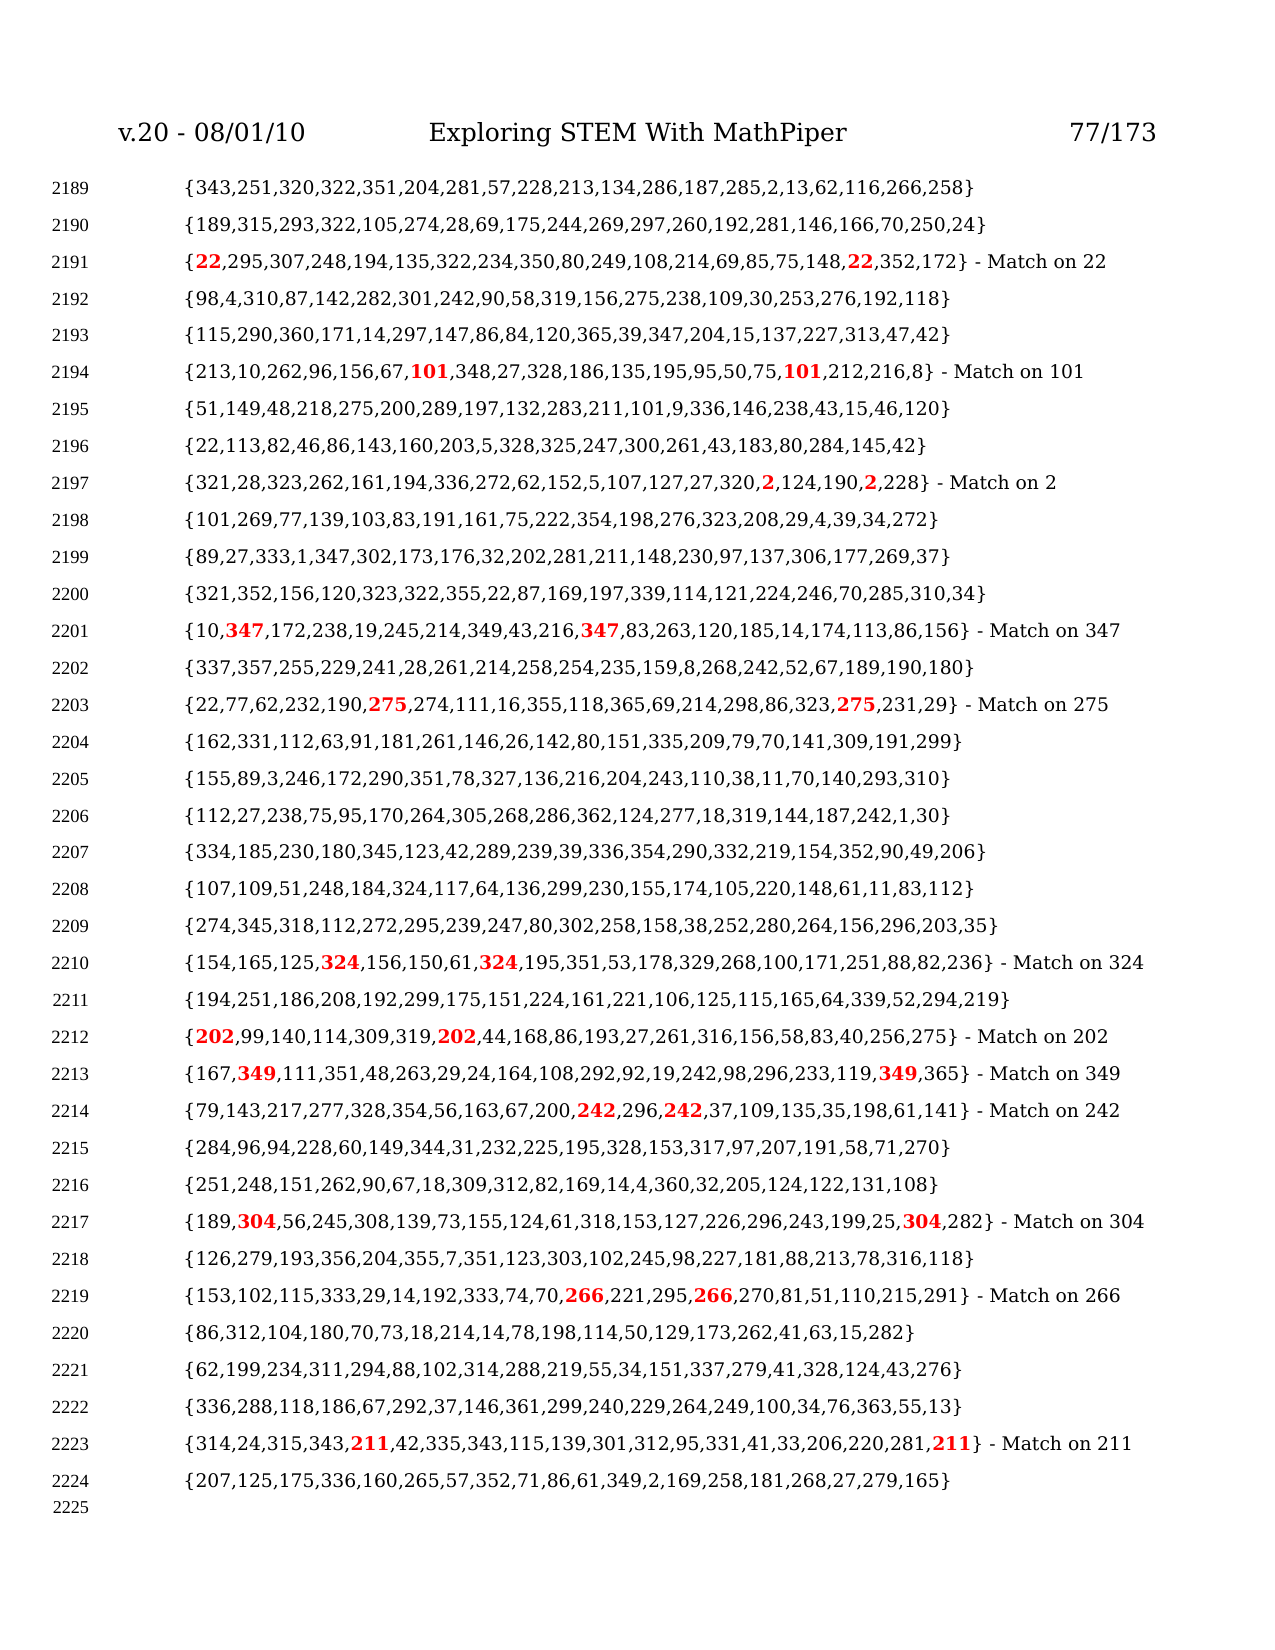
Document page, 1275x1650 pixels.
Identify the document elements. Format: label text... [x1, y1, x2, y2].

text {334,185,230,180,345,123,42,289,239,39,336,354,290,332,219,154,352,90,49,206} [148, 842, 1157, 863]
text {167,349,111,351,48,263,29,24,164,108,292,92,19,242,98,296,233,119,349,365} - Match on 349 [148, 1063, 1157, 1085]
text {89,27,333,1,347,302,173,176,32,202,281,211,148,230,97,137,306,177,269,37} [148, 546, 1157, 568]
text {213,10,262,96,156,67,101,348,27,328,186,135,195,95,50,75,101,212,216,8} - Match on 101 [148, 361, 1157, 383]
text {194,251,186,208,192,299,175,151,224,161,221,106,125,115,165,64,339,52,294,219} [148, 989, 1157, 1011]
text {251,248,151,262,90,67,18,309,312,82,169,14,4,360,32,205,124,122,131,108} [148, 1174, 1157, 1196]
text {155,89,3,246,172,290,351,78,327,136,216,204,243,110,38,11,70,140,293,310} [148, 768, 1157, 790]
text {207,125,175,336,160,265,57,352,71,86,61,349,2,169,258,181,268,27,279,165} [148, 1470, 1157, 1492]
text {51,149,48,218,275,200,289,197,132,283,211,101,9,336,146,238,43,15,46,120} [148, 398, 1157, 420]
text {189,315,293,322,105,274,28,69,175,244,269,297,260,192,281,146,166,70,250,24} [148, 214, 1157, 236]
text {126,279,193,356,204,355,7,351,123,303,102,245,98,227,181,88,213,78,316,118} [148, 1248, 1157, 1270]
text {336,288,118,186,67,292,37,146,361,299,240,229,264,249,100,34,76,363,55,13} [148, 1396, 1157, 1418]
text {112,27,238,75,95,170,264,305,268,286,362,124,277,18,319,144,187,242,1,30} [148, 805, 1157, 827]
text {202,99,140,114,309,319,202,44,168,86,193,27,261,316,156,58,83,40,256,275} - Match on 202 [148, 1026, 1157, 1048]
text {62,199,234,311,294,88,102,314,288,219,55,34,151,337,279,41,328,124,43,276} [148, 1359, 1157, 1381]
text {337,357,255,229,241,28,261,214,258,254,235,159,8,268,242,52,67,189,190,180} [148, 657, 1157, 679]
text {101,269,77,139,103,83,191,161,75,222,354,198,276,323,208,29,4,39,34,272} [148, 509, 1157, 531]
text {22,295,307,248,194,135,322,234,350,80,249,108,214,69,85,75,148,22,352,172} - Match on 22 [148, 251, 1157, 273]
text {153,102,115,333,29,14,192,333,74,70,266,221,295,266,270,81,51,110,215,291} - Match on 266 [148, 1285, 1157, 1307]
text {10,347,172,238,19,245,214,349,43,216,347,83,263,120,185,14,174,113,86,156} - Match on 347 [148, 620, 1157, 642]
text {274,345,318,112,272,295,239,247,80,302,258,158,38,252,280,264,156,296,203,35} [148, 915, 1157, 937]
text {22,77,62,232,190,275,274,111,16,355,118,365,69,214,298,86,323,275,231,29} - Match on 275 [148, 694, 1157, 716]
text {162,331,112,63,91,181,261,146,26,142,80,151,335,209,79,70,141,309,191,299} [148, 731, 1157, 753]
text {115,290,360,171,14,297,147,86,84,120,365,39,347,204,15,137,227,313,47,42} [148, 324, 1157, 346]
text {107,109,51,248,184,324,117,64,136,299,230,155,174,105,220,148,61,11,83,112} [148, 878, 1157, 900]
text {343,251,320,322,351,204,281,57,228,213,134,286,187,285,2,13,62,116,266,258} [148, 177, 1157, 199]
text {79,143,217,277,328,354,56,163,67,200,242,296,242,37,109,135,35,198,61,141} - Match on 242 [148, 1100, 1157, 1122]
text {284,96,94,228,60,149,344,31,232,225,195,328,153,317,97,207,191,58,71,270} [148, 1137, 1157, 1159]
text {321,28,323,262,161,194,336,272,62,152,5,107,127,27,320,2,124,190,2,228} - Match on 2 [148, 472, 1157, 494]
text {86,312,104,180,70,73,18,214,14,78,198,114,50,129,173,262,41,63,15,282} [148, 1322, 1157, 1344]
text {154,165,125,324,156,150,61,324,195,351,53,178,329,268,100,171,251,88,82,236} - Match on 324 [148, 952, 1157, 974]
text {314,24,315,343,211,42,335,343,115,139,301,312,95,331,41,33,206,220,281,211} - Match on 211 [148, 1433, 1157, 1455]
text {321,352,156,120,323,322,355,22,87,169,197,339,114,121,224,246,70,285,310,34} [148, 583, 1157, 605]
text {189,304,56,245,308,139,73,155,124,61,318,153,127,226,296,243,199,25,304,282} - Match on 304 [148, 1211, 1157, 1233]
text {22,113,82,46,86,143,160,203,5,328,325,247,300,261,43,183,80,284,145,42} [148, 435, 1157, 457]
text {98,4,310,87,142,282,301,242,90,58,319,156,275,238,109,30,253,276,192,118} [148, 288, 1157, 309]
